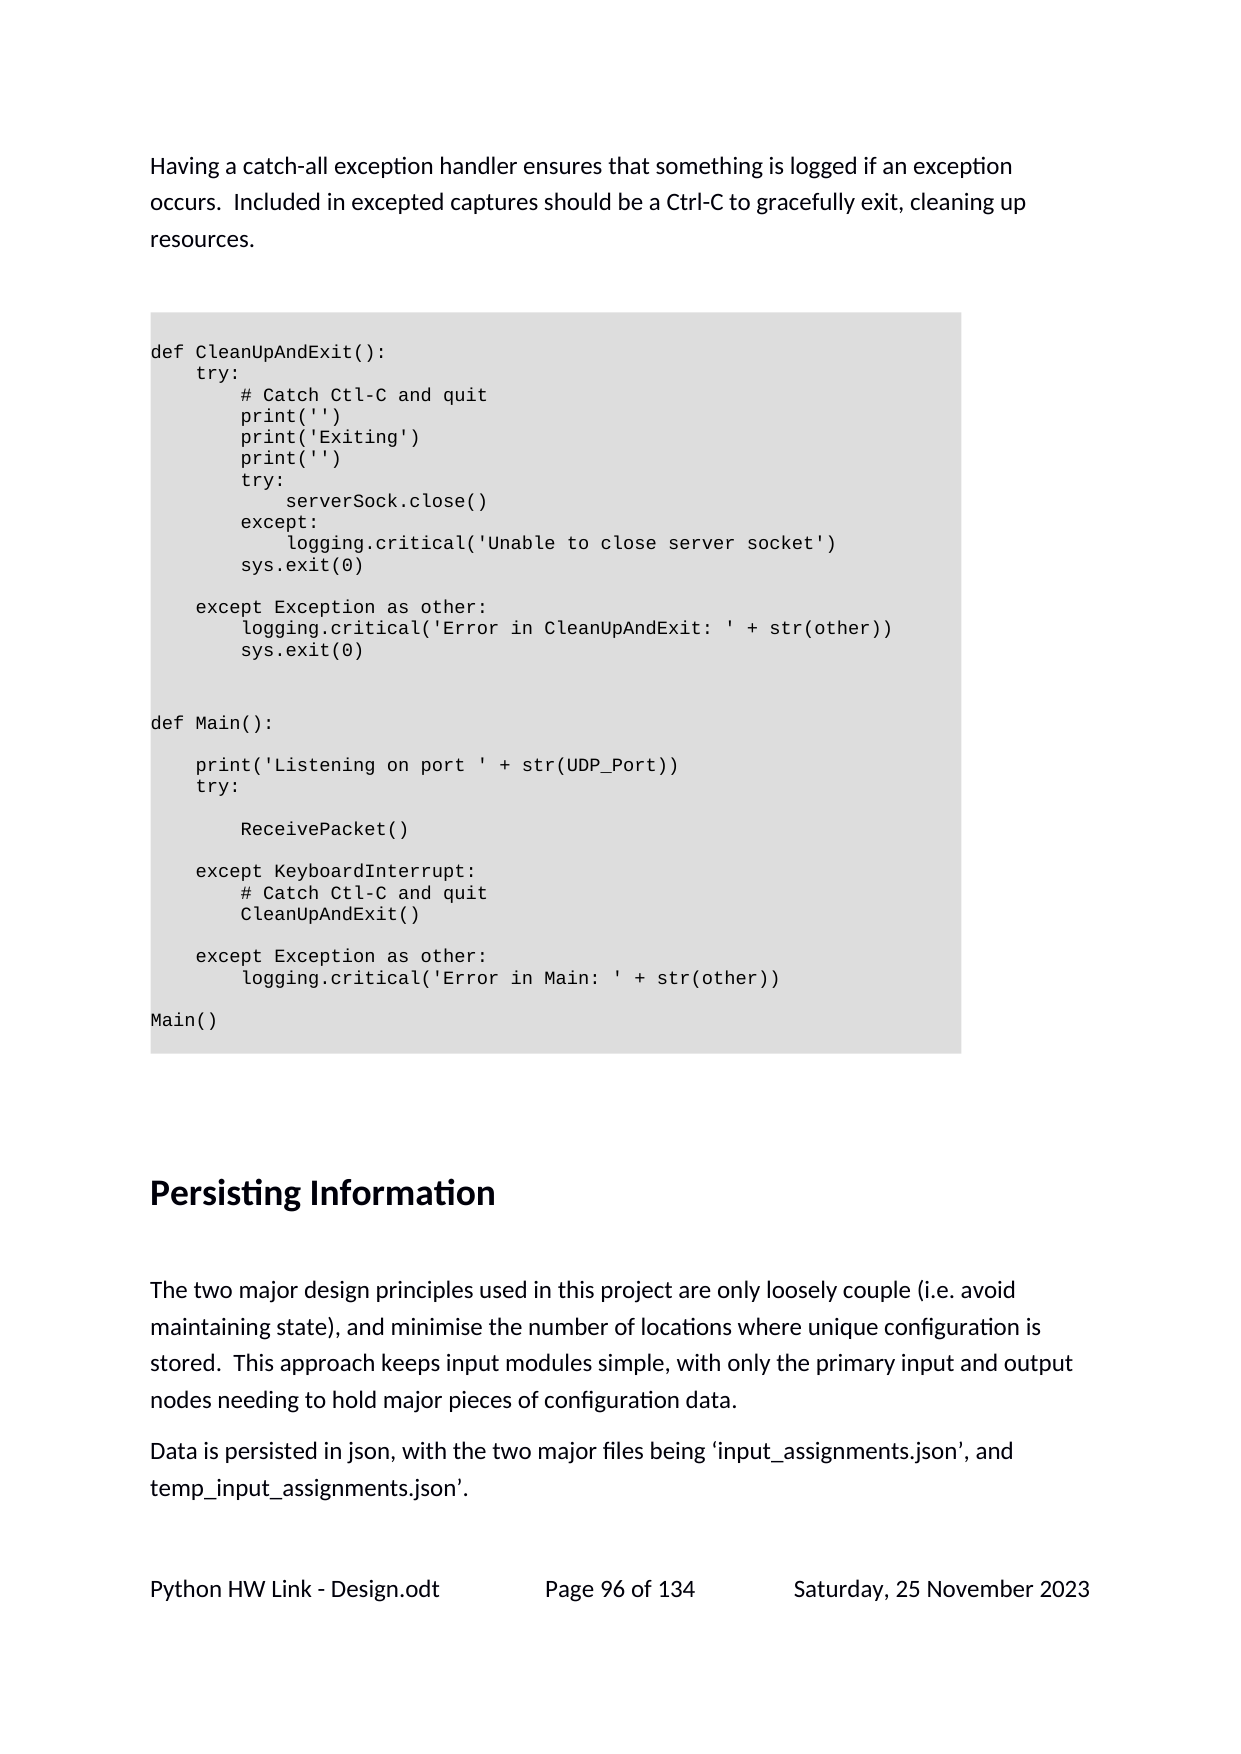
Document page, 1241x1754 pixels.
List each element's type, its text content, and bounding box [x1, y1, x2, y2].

text Data is persisted in json, with the two major files being ‘input_assignments.json’, and temp_input_assignments.json’. [150, 1435, 1090, 1502]
text The two major design principles used in this project are only loosely couple (i.e. avoid maintaining state), and minimise the number of locations where unique configuration is stored. This approach keeps input modules simple, with only the primary input and output nodes needing to hold major pieces of configuration data. [150, 1274, 1090, 1414]
text Having a catch-all exception handler ensures that something is logged if an exception occurs. Included in excepted captures should be a Ctrl-C to gracefully exit, cleaning up resources. [150, 150, 1090, 254]
subtitle Persisting Information [150, 1169, 1090, 1215]
